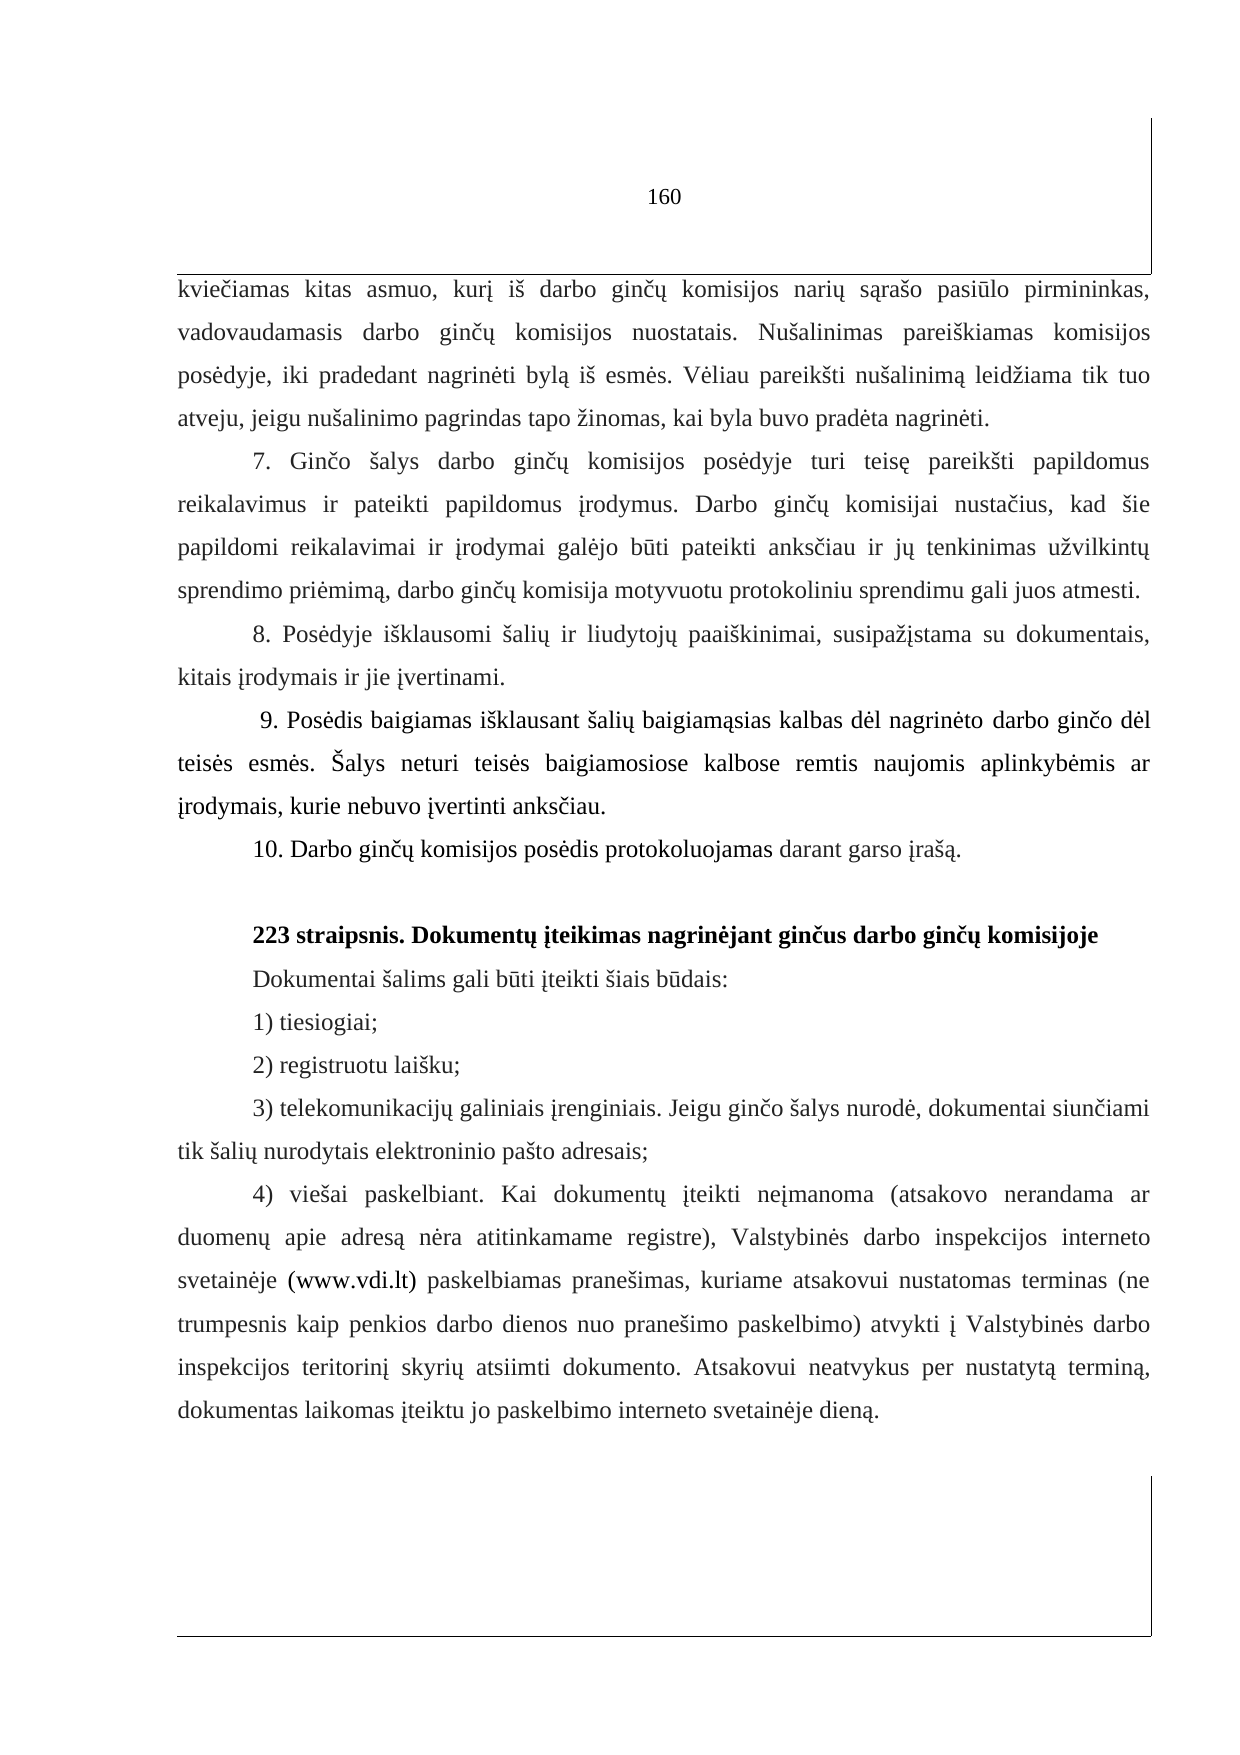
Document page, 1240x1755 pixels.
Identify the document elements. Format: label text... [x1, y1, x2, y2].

text 8. Posėdyje išklausomi šalių ir liudytojų paaiškinimai, susipažįstama su dokumentais, kitais įrodymais ir jie įvertinami. [177, 619, 1151, 691]
text 223 straipsnis. Dokumentų įteikimas nagrinėjant ginčus darbo ginčų komisijoje [177, 921, 1151, 949]
text 2) registruotu laišku; [177, 1050, 1151, 1079]
text 10. Darbo ginčų komisijos posėdis protokoluojamas darant garso įrašą. [177, 834, 1151, 863]
text 7. Ginčo šalys darbo ginčų komisijos posėdyje turi teisę pareikšti papildomus reikalavimus ir pateikti papildomus įrodymus. Darbo ginčų komisijai nustačius, kad šie papildomi reikalavimai ir įrodymai galėjo būti pateikti anksčiau ir jų tenkinimas užvilkintų sprendimo priėmimą, darbo ginčų komisija motyvuotu protokoliniu sprendimu gali juos atmesti. [177, 446, 1151, 604]
text 9. Posėdis baigiamas išklausant šalių baigiamąsias kalbas dėl nagrinėto darbo ginčo dėl teisės esmės. Šalys neturi teisės baigiamosiose kalbose remtis naujomis aplinkybėmis ar įrodymais, kurie nebuvo įvertinti anksčiau. [177, 705, 1151, 820]
text 3) telekomunikacijų galiniais įrenginiais. Jeigu ginčo šalys nurodė, dokumentai siunčiami tik šalių nurodytais elektroninio pašto adresais; [177, 1093, 1151, 1165]
text kviečiamas kitas asmuo, kurį iš darbo ginčų komisijos narių sąrašo pasiūlo pirmininkas, vadovaudamasis darbo ginčų komisijos nuostatais. Nušalinimas pareiškiamas komisijos posėdyje, iki pradedant nagrinėti bylą iš esmės. Vėliau pareikšti nušalinimą leidžiama tik tuo atveju, jeigu nušalinimo pagrindas tapo žinomas, kai byla buvo pradėta nagrinėti. [177, 274, 1151, 432]
text 1) tiesiogiai; [177, 1007, 1151, 1036]
text 4) viešai paskelbiant. Kai dokumentų įteikti neįmanoma (atsakovo nerandama ar duomenų apie adresą nėra atitinkamame registre), Valstybinės darbo inspekcijos interneto svetainėje (www.vdi.lt) paskelbiamas pranešimas, kuriame atsakovui nustatomas terminas (ne trumpesnis kaip penkios darbo dienos nuo pranešimo paskelbimo) atvykti į Valstybinės darbo inspekcijos teritorinį skyrių atsiimti dokumento. Atsakovui neatvykus per nustatytą terminą, dokumentas laikomas įteiktu jo paskelbimo interneto svetainėje dieną. [177, 1179, 1151, 1424]
text Dokumentai šalims gali būti įteikti šiais būdais: [177, 964, 1151, 992]
